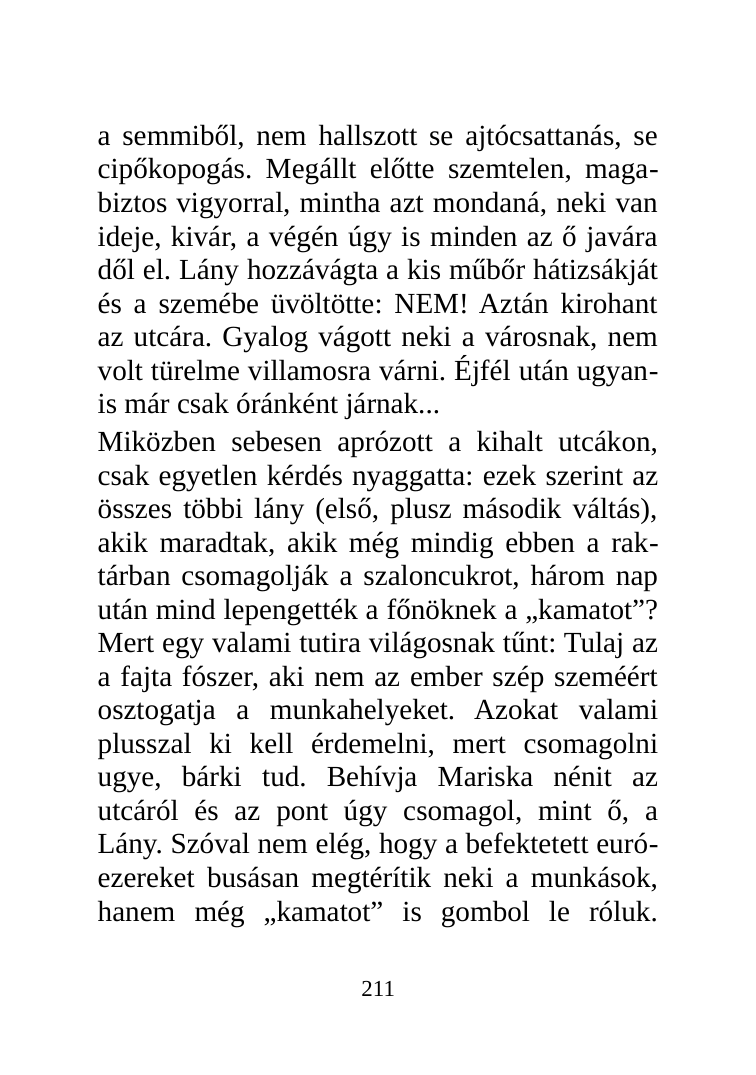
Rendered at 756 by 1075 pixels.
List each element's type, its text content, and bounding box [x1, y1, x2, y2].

text a semmiből, nem hallszott se ajtócsattanás, se cipőkopogás. Megállt előtte szemtelen, maga­biztos vigyorral, mintha azt mondaná, neki van ideje, kivár, a végén úgy is minden az ő javára dől el. Lány hozzávágta a kis műbőr hátizsákját és a szemébe üvöltötte: NEM! Aztán kirohant az utcára. Gyalog vágott neki a városnak, nem volt türelme villamosra várni. Éjfél után ugyan­is már csak óránként járnak... [97, 118, 658, 420]
text Miközben sebesen aprózott a kihalt utcákon, csak egyetlen kérdés nyaggatta: ezek szerint az összes többi lány (első, plusz második váltás), akik maradtak, akik még mindig ebben a rak­tárban csomagolják a szaloncukrot, három nap után mind lepengették a főnöknek a „kamatot”? Mert egy valami tutira világosnak tűnt: Tulaj az a fajta fószer, aki nem az ember szép szeméért osztogatja a munkahelyeket. Azokat valami plusszal ki kell érdemelni, mert csomagolni ugye, bárki tud. Behívja Mariska nénit az utcáról és az pont úgy csomagol, mint ő, a Lány. Szóval nem elég, hogy a befektetett euró­ezereket busásan megtérítik neki a munkások, hanem még „kamatot” is gombol le róluk. [97, 424, 658, 927]
